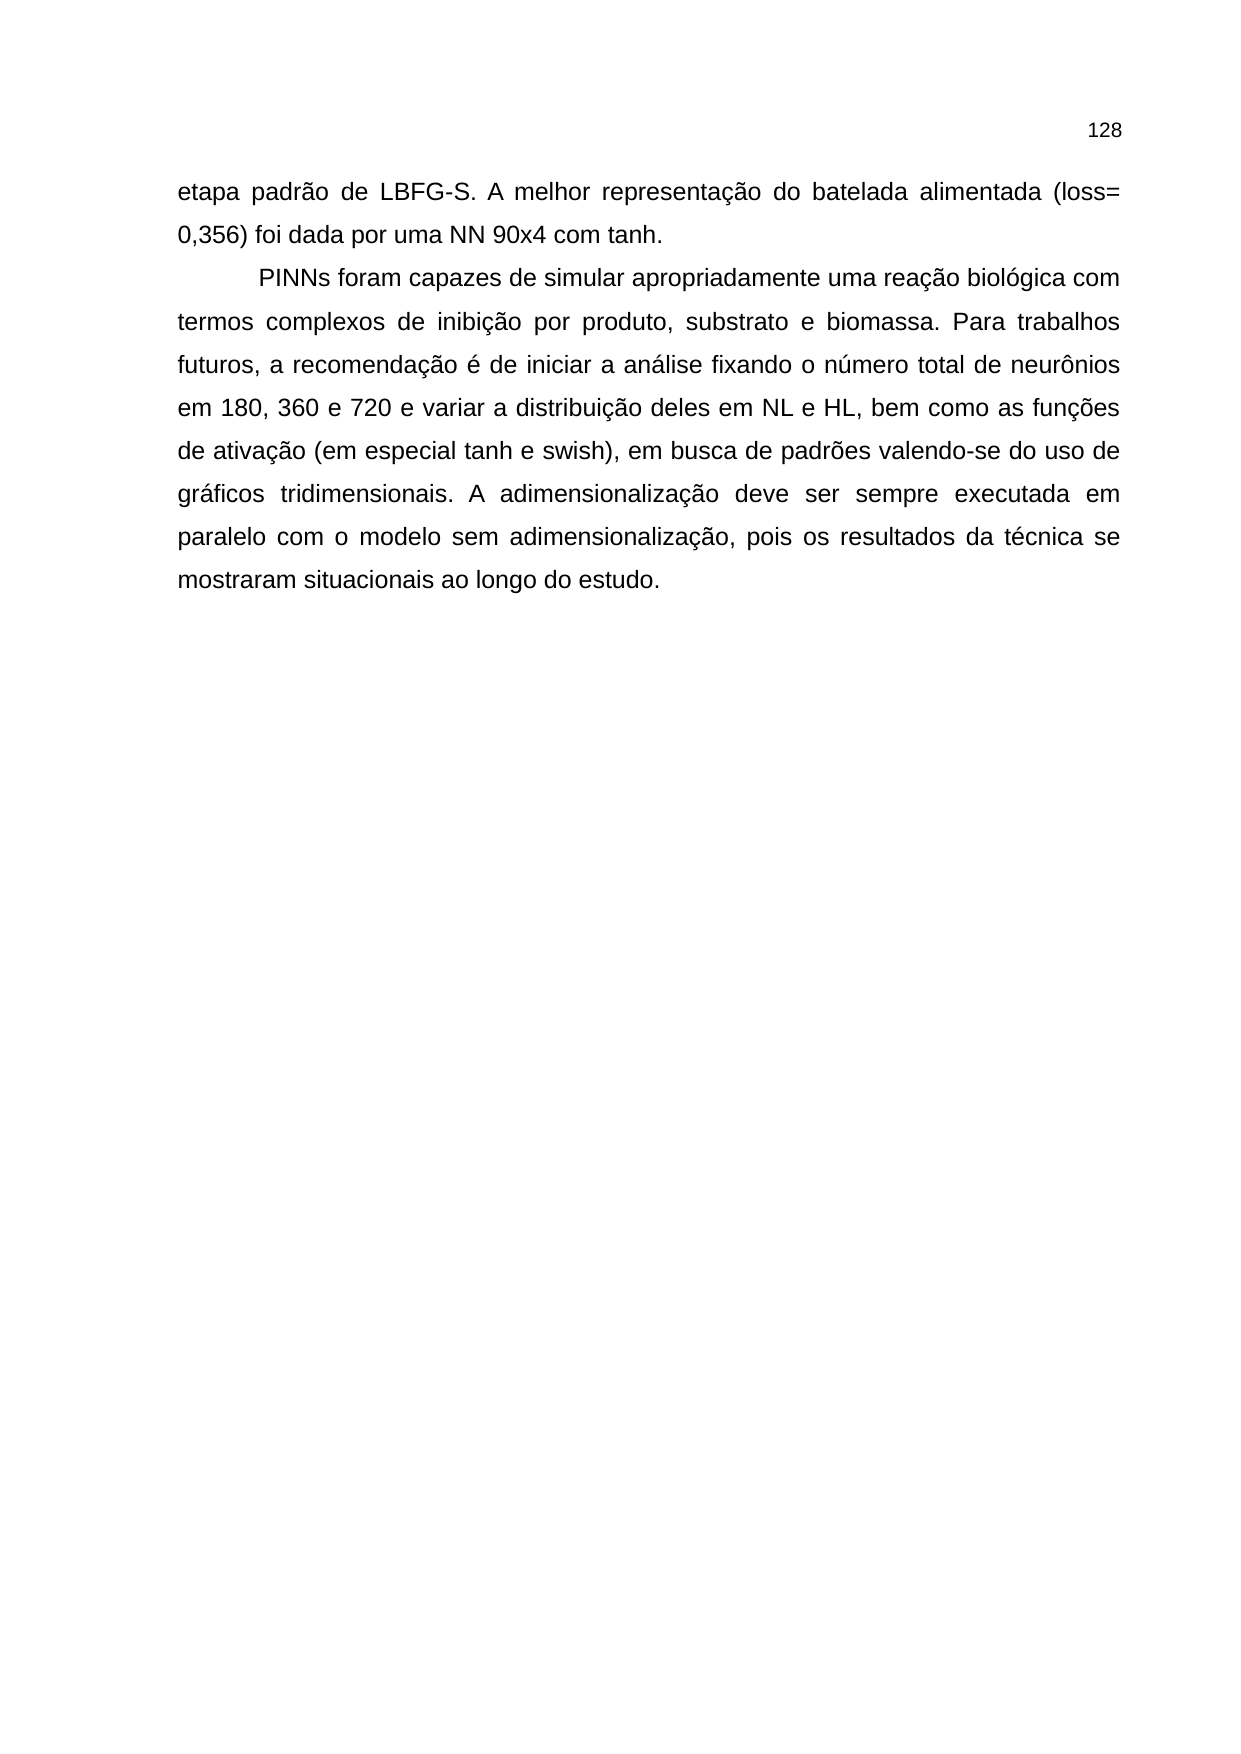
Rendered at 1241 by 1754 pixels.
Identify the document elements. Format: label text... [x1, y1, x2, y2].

text etapa padrão de LBFG-S. A melhor representação do batelada alimentada (loss= 0,356) foi dada por uma NN 90x4 com tanh. [177, 177, 1122, 249]
text PINNs foram capazes de simular apropriadamente uma reação biológica com termos complexos de inibição por produto, substrato e biomassa. Para trabalhos futuros, a recomendação é de iniciar a análise fixando o número total de neurônios em 180, 360 e 720 e variar a distribuição deles em NL e HL, bem como as funções de ativação (em especial tanh e swish), em busca de padrões valendo-se do uso de gráficos tridimensionais. A adimensionalização deve ser sempre executada em paralelo com o modelo sem adimensionalização, pois os resultados da técnica se mostraram situacionais ao longo do estudo. [177, 263, 1122, 594]
